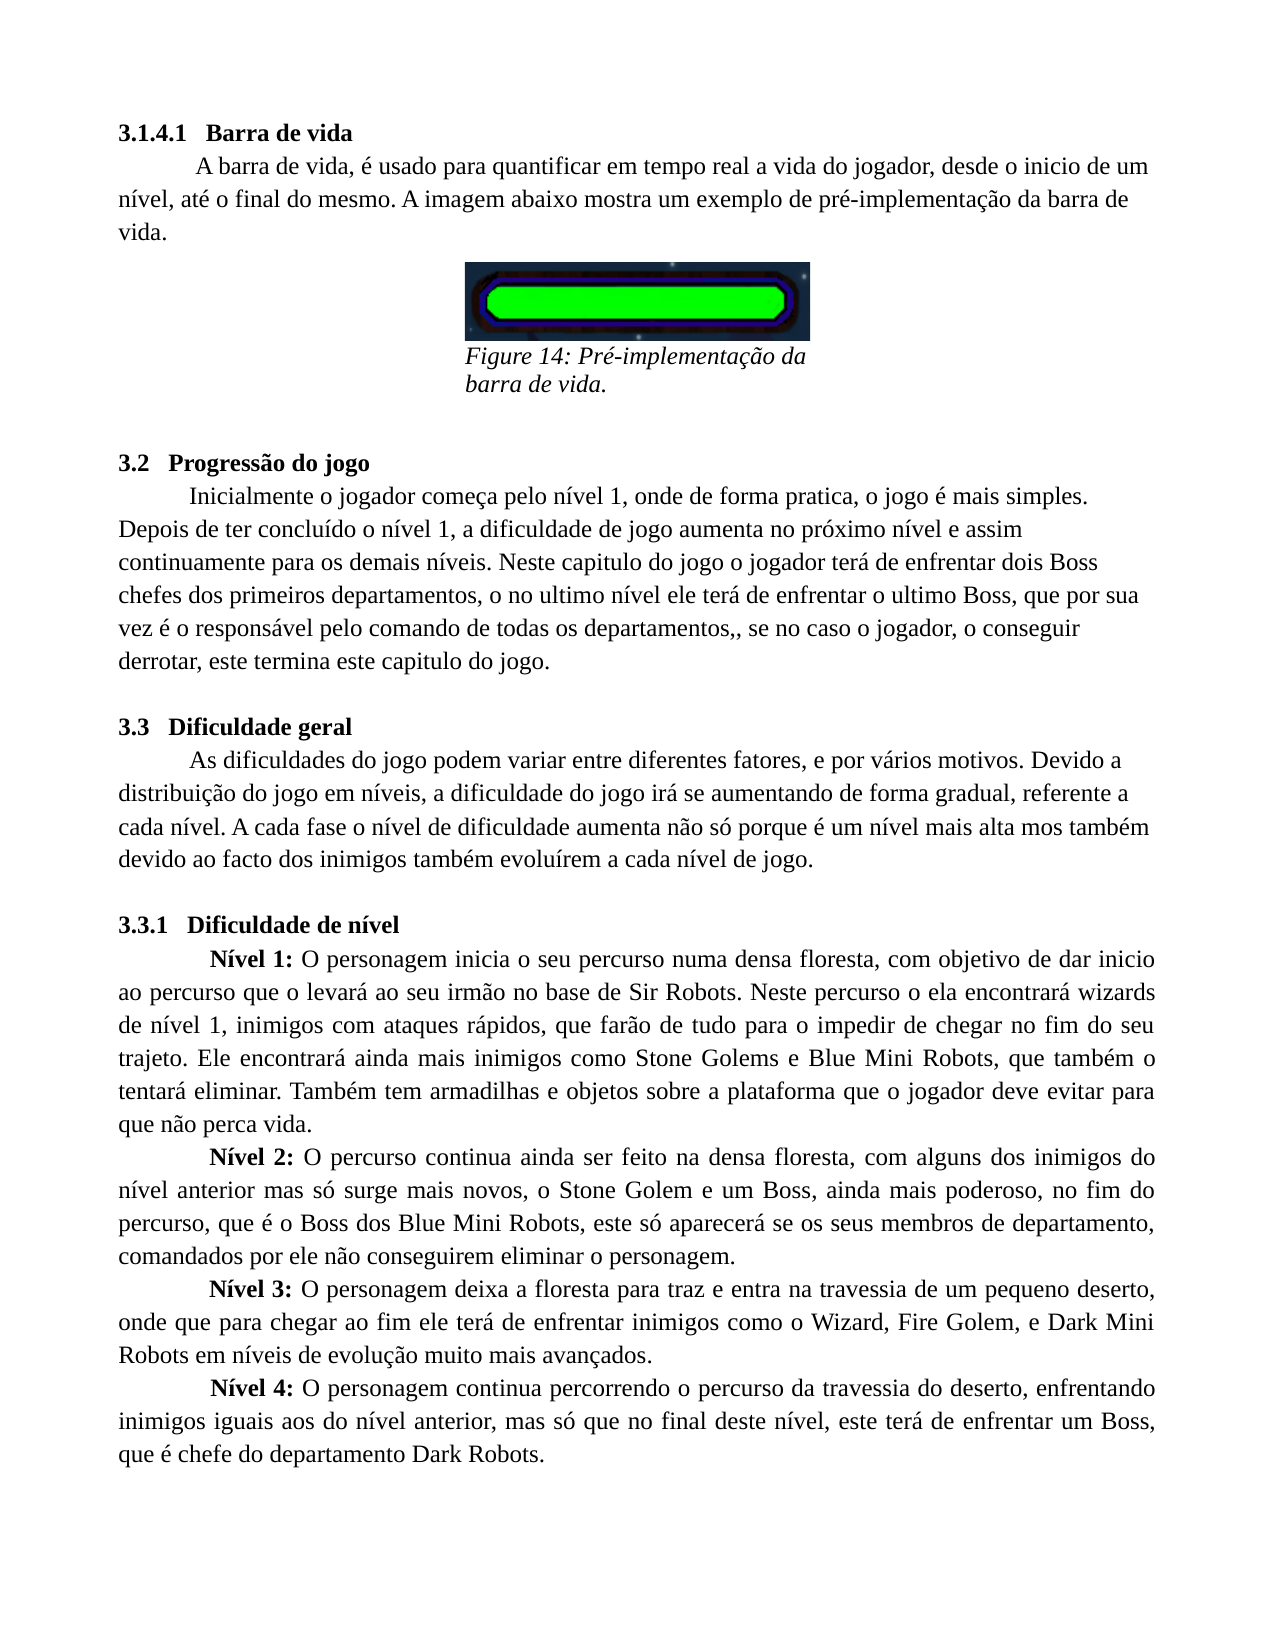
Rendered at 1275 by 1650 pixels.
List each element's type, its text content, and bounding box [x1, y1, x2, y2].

picture [464, 262, 811, 341]
text 3.2 Progressão do jogo [118, 448, 1157, 477]
text Nível 1: O personagem inicia o seu percurso numa densa floresta, com objetivo de dar inicio ao percurso que o levará ao seu irmão no base de Sir Robots. Neste percurso o ela encontrará wizards de nível 1, inimigos com ataques rápidos, que farão de tudo para o impedir de chegar no fim do seu trajeto. Ele encontrará ainda mais inimigos como Stone Golems e Blue Mini Robots, que também o tentará eliminar. Também tem armadilhas e objetos sobre a plataforma que o jogador deve evitar para que não perca vida. [118, 944, 1157, 1137]
text As dificuldades do jogo podem variar entre diferentes fatores, e por vários motivos. Devido a distribuição do jogo em níveis, a dificuldade do jogo irá se aumentando de forma gradual, referente a cada nível. A cada fase o nível de dificuldade aumenta não só porque é um nível mais alta mos também devido ao facto dos inimigos também evoluírem a cada nível de jogo. [118, 746, 1157, 873]
text 3.1.4.1 Barra de vida [118, 118, 1157, 147]
text Nível 2: O percurso continua ainda ser feito na densa floresta, com alguns dos inimigos do nível anterior mas só surge mais novos, o Stone Golem e um Boss, ainda mais poderoso, no fim do percurso, que é o Boss dos Blue Mini Robots, este só aparecerá se os seus membros de departamento, comandados por ele não conseguirem eliminar o personagem. [118, 1142, 1157, 1269]
text Inicialmente o jogador começa pelo nível 1, onde de forma pratica, o jogo é mais simples. Depois de ter concluído o nível 1, a dificuldade de jogo aumenta no próximo nível e assim continuamente para os demais níveis. Neste capitulo do jogo o jogador terá de enfrentar dois Boss chefes dos primeiros departamentos, o no ultimo nível ele terá de enfrentar o ultimo Boss, que por sua vez é o responsável pelo comando de todas os departamentos,, se no caso o jogador, o conseguir derrotar, este termina este capitulo do jogo. [118, 481, 1157, 675]
text Nível 4: O personagem continua percorrendo o percurso da travessia do deserto, enfrentando inimigos iguais aos do nível anterior, mas só que no final deste nível, este terá de enfrentar um Boss, que é chefe do departamento Dark Robots. [118, 1373, 1157, 1468]
text 3.3 Dificuldade geral [118, 712, 1157, 741]
text 3.3.1 Dificuldade de nível [118, 911, 1157, 939]
text Figure 14: Pré-implementação da barra de vida. [465, 341, 810, 398]
text A barra de vida, é usado para quantificar em tempo real a vida do jogador, desde o inicio de um nível, até o final do mesmo. A imagem abaixo mostra um exemplo de pré-implementação da barra de vida. [118, 151, 1157, 246]
text Nível 3: O personagem deixa a floresta para traz e entra na travessia de um pequeno deserto, onde que para chegar ao fim ele terá de enfrentar inimigos como o Wizard, Fire Golem, e Dark Mini Robots em níveis de evolução muito mais avançados. [118, 1274, 1157, 1369]
